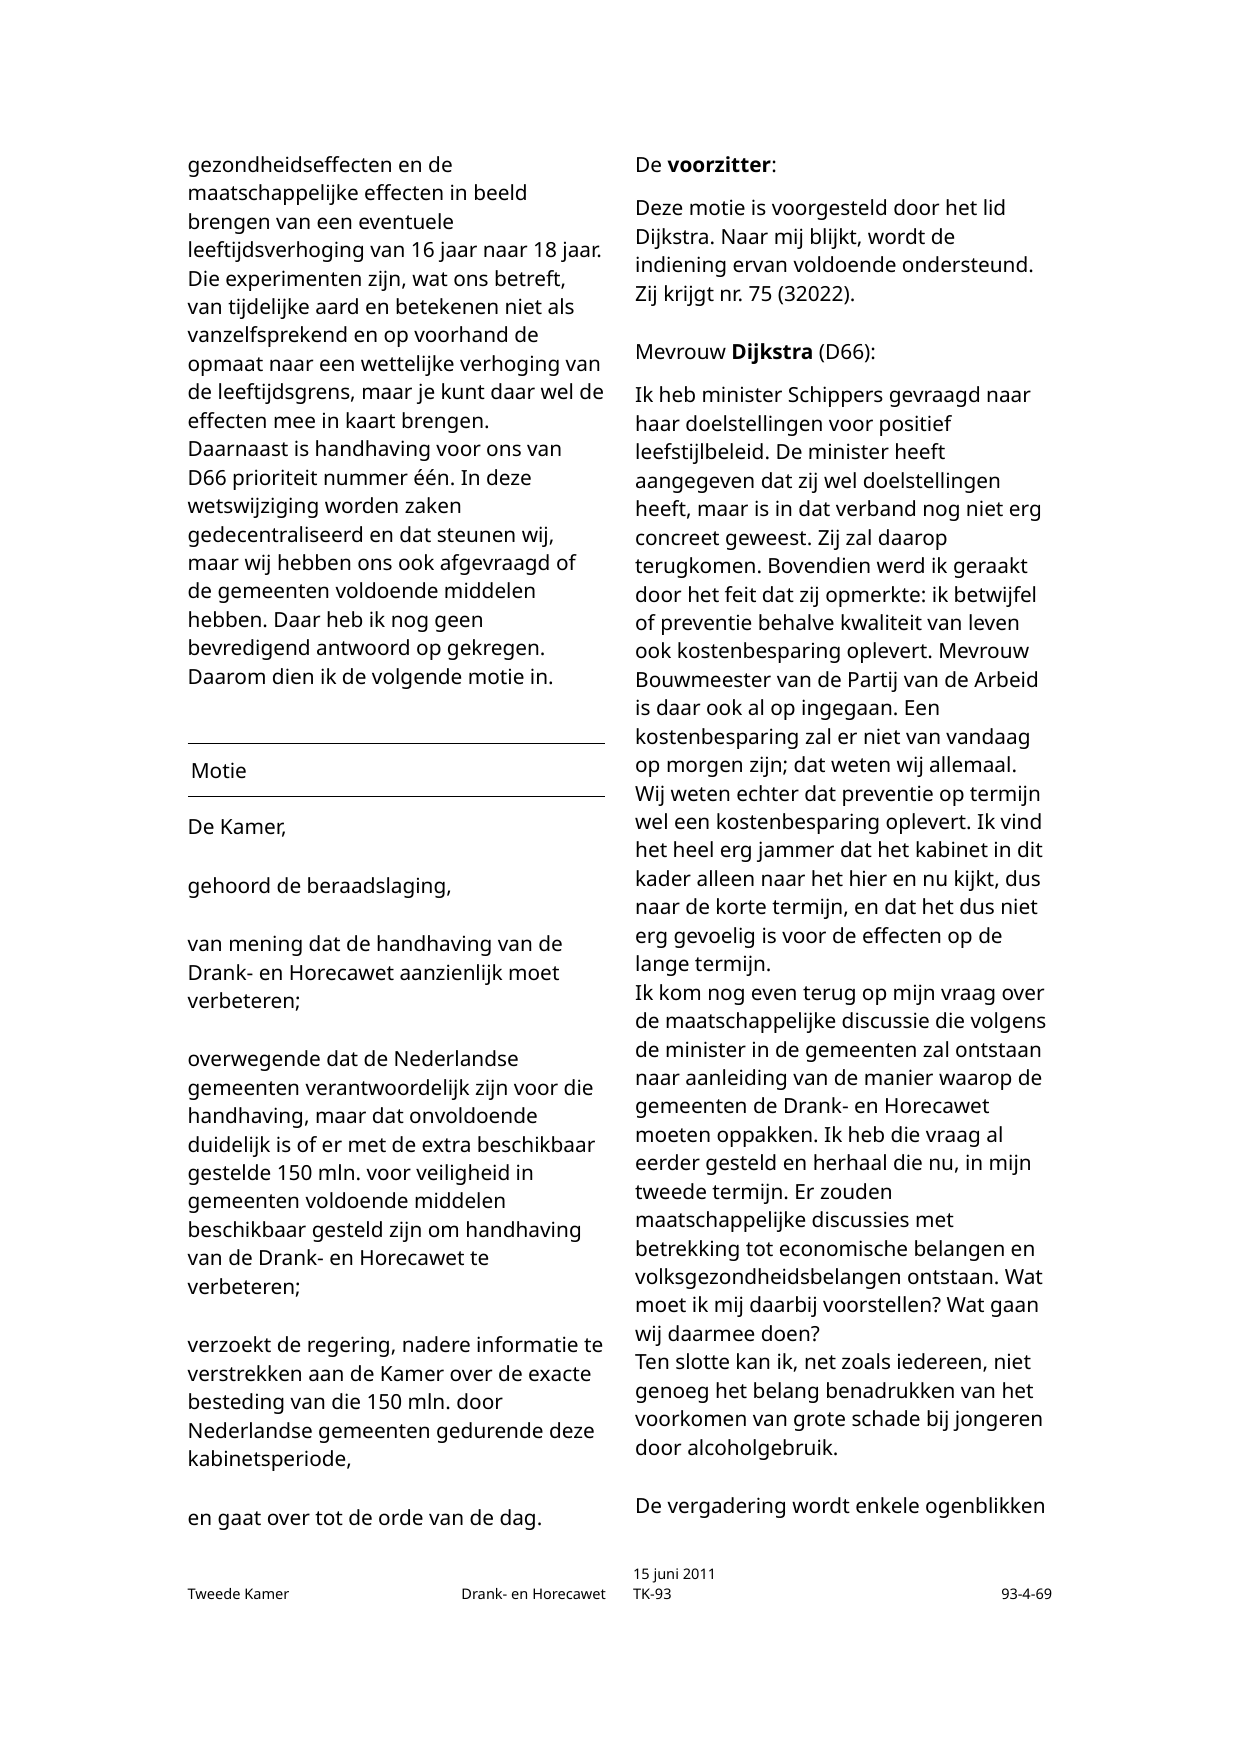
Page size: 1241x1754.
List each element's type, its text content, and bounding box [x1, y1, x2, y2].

text Mevrouw Dijkstra (D66): [635, 337, 1053, 366]
text en gaat over tot de orde van de dag. [187, 1503, 605, 1531]
text Ik heb minister Schippers gevraagd naar haar doelstellingen voor positief leefstijlbeleid. De minister heeft aangegeven dat zij wel doelstellingen heeft, maar is in dat verband nog niet erg concreet geweest. Zij zal daarop terugkomen. Bovendien werd ik geraakt door het feit dat zij opmerkte: ik betwijfel of preventie behalve kwaliteit van leven ook kostenbesparing oplevert. Mevrouw Bouwmeester van de Partij van de Arbeid is daar ook al op ingegaan. Een kostenbesparing zal er niet van vandaag op morgen zijn; dat weten wij allemaal. Wij weten echter dat preventie op termijn wel een kostenbesparing oplevert. Ik vind het heel erg jammer dat het kabinet in dit kader alleen naar het hier en nu kijkt, dus naar de korte termijn, en dat het dus niet erg gevoelig is voor de effecten op de lange termijn. [635, 381, 1053, 978]
text De voorzitter: [635, 150, 1053, 178]
text gezondheidseffecten en de maatschappelijke effecten in beeld brengen van een eventuele leeftijdsverhoging van 16 jaar naar 18 jaar. Die experimenten zijn, wat ons betreft, van tijdelijke aard en betekenen niet als vanzelfsprekend en op voorhand de opmaat naar een wettelijke verhoging van de leeftijdsgrens, maar je kunt daar wel de effecten mee in kaart brengen. [187, 150, 605, 434]
text Zij krijgt nr. 75 (32022). [635, 279, 1053, 307]
text van mening dat de handhaving van de Drank- en Horecawet aanzienlijk moet verbeteren; [187, 929, 605, 1014]
text Deze motie is voorgesteld door het lid Dijkstra. Naar mij blijkt, wordt de indiening ervan voldoende ondersteund. [635, 193, 1053, 279]
text De Kamer, [187, 812, 605, 841]
text Daarnaast is handhaving voor ons van D66 prioriteit nummer één. In deze wetswijziging worden zaken gedecentraliseerd en dat steunen wij, maar wij hebben ons ook afgevraagd of de gemeenten voldoende middelen hebben. Daar heb ik nog geen bevredigend antwoord op gekregen. Daarom dien ik de volgende motie in. [187, 434, 605, 690]
text Ik kom nog even terug op mijn vraag over de maatschappelijke discussie die volgens de minister in de gemeenten zal ontstaan naar aanleiding van de manier waarop de gemeenten de Drank- en Horecawet moeten oppakken. Ik heb die vraag al eerder gesteld en herhaal die nu, in mijn tweede termijn. Er zouden maatschappelijke discussies met betrekking tot economische belangen en volksgezondheidsbelangen ontstaan. Wat moet ik mij daarbij voorstellen? Wat gaan wij daarmee doen? [635, 978, 1053, 1347]
text verzoekt de regering, nadere informatie te verstrekken aan de Kamer over de exacte besteding van die 150 mln. door Nederlandse gemeenten gedurende deze kabinetsperiode, [187, 1330, 605, 1473]
text overwegende dat de Nederlandse gemeenten verantwoordelijk zijn voor die handhaving, maar dat onvoldoende duidelijk is of er met de extra beschikbaar gestelde 150 mln. voor veiligheid in gemeenten voldoende middelen beschikbaar gesteld zijn om handhaving van de Drank- en Horecawet te verbeteren; [187, 1044, 605, 1300]
subtitle Motie [187, 744, 605, 797]
text Ten slotte kan ik, net zoals iedereen, niet genoeg het belang benadrukken van het voorkomen van grote schade bij jongeren door alcoholgebruik. [635, 1347, 1053, 1461]
text De vergadering wordt enkele ogenblikken [635, 1491, 1053, 1520]
text gehoord de beraadslaging, [187, 871, 605, 899]
